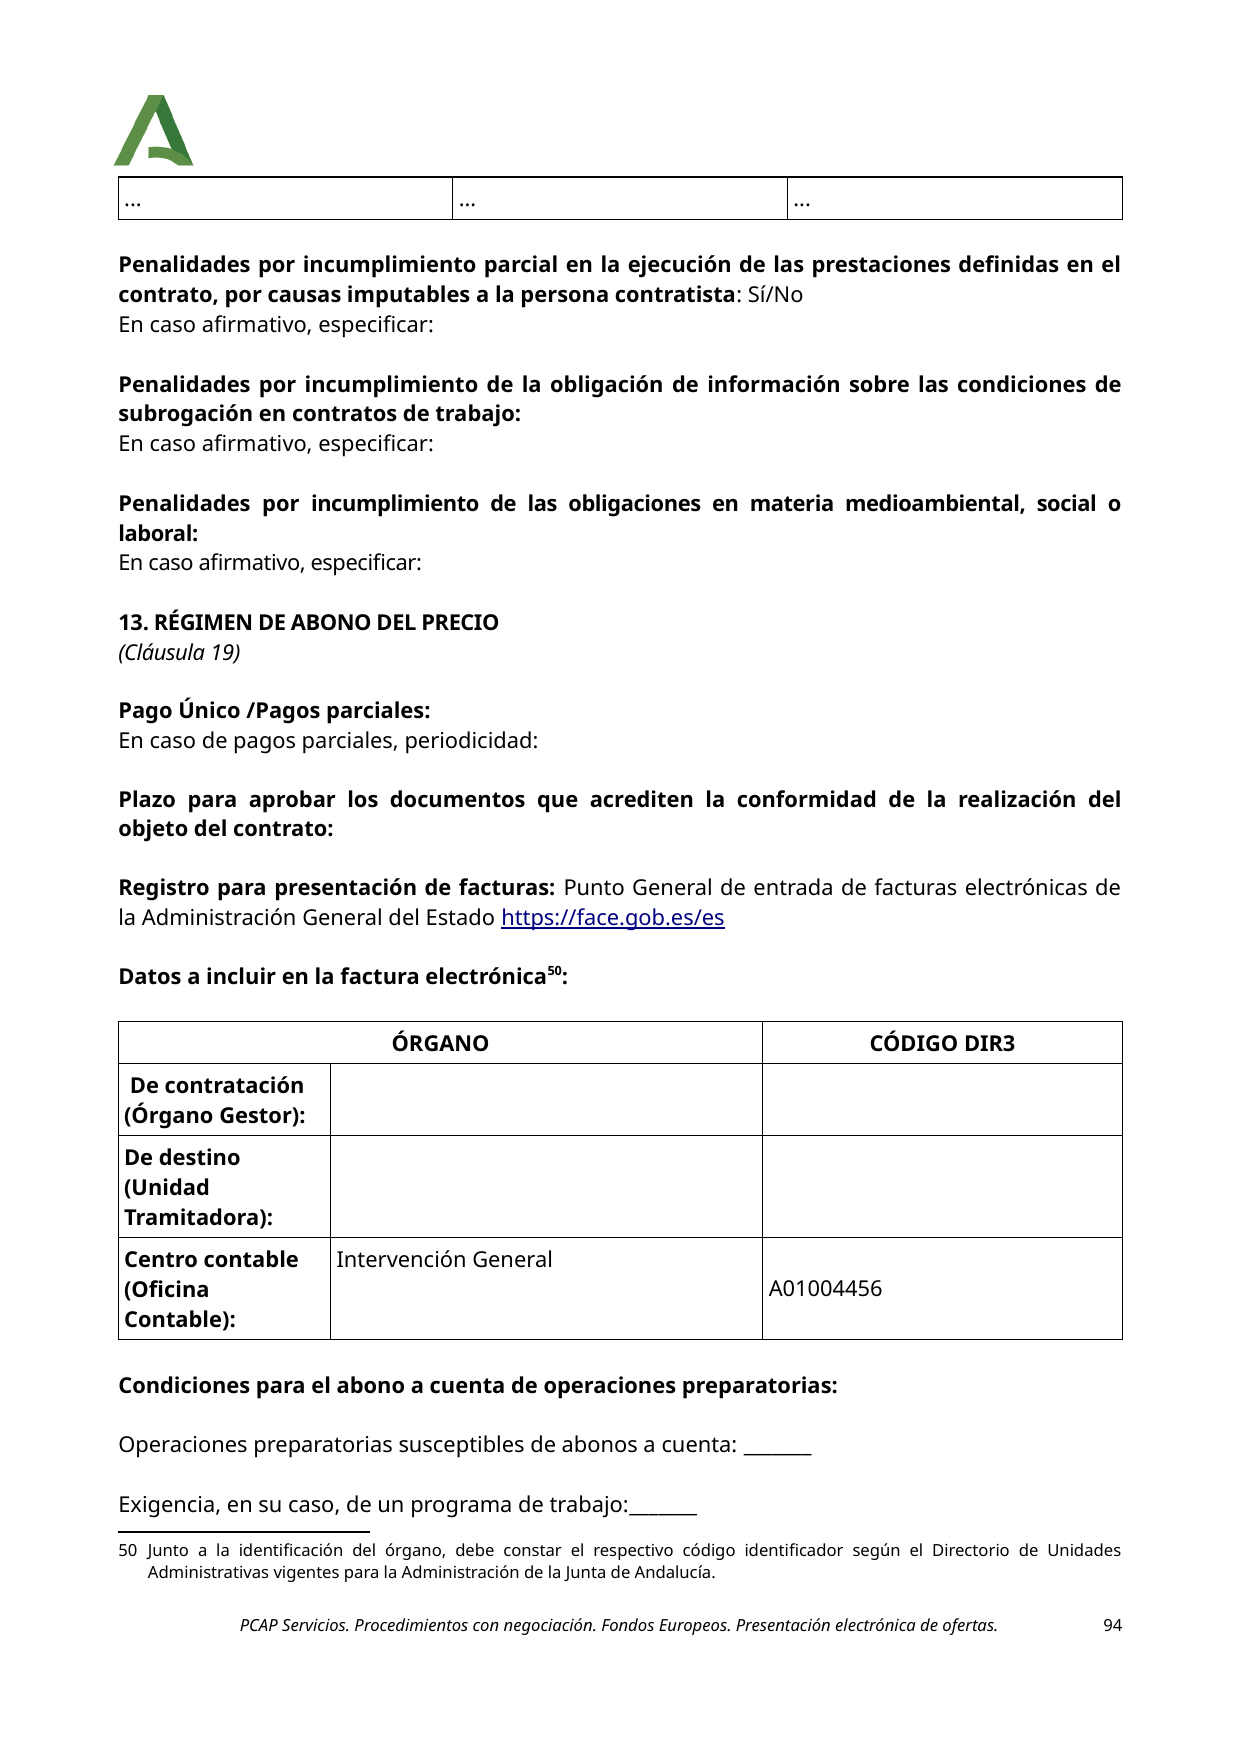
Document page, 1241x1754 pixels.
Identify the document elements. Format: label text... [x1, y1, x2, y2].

table_cell [763, 1064, 1122, 1135]
text Registro para presentación de facturas: Punto General de entrada de facturas electrónicas de la Administración General del Estado https://face.gob.es/es [118, 872, 1122, 932]
text 13. RÉGIMEN DE ABONO DEL PRECIO [118, 607, 1122, 637]
table_header CÓDIGO DIR3 [763, 1022, 1122, 1063]
text Penalidades por incumplimiento de las obligaciones en materia medioambiental, social o laboral: [118, 488, 1122, 547]
text En caso afirmativo, especificar: [118, 428, 1122, 458]
text Condiciones para el abono a cuenta de operaciones preparatorias: [118, 1370, 1122, 1400]
text En caso de pagos parciales, periodicidad: [118, 725, 1122, 755]
picture [109, 91, 198, 170]
table_cell Centro contable (Oficina Contable): [119, 1238, 330, 1339]
text Pago Único /Pagos parciales: [118, 695, 1122, 725]
text Penalidades por incumplimiento parcial en la ejecución de las prestaciones definidas en el contrato, por causas imputables a la persona contratista: Sí/No [118, 249, 1122, 309]
table_cell [331, 1136, 762, 1237]
text Junto a la identificación del órgano, debe constar el respectivo código identificador según el Directorio de Unidades Administrativas vigentes para la Administración de la Junta de Andalucía. [118, 1538, 1122, 1584]
text Plazo para aprobar los documentos que acrediten la conformidad de la realización del objeto del contrato: [118, 784, 1122, 843]
table_cell De contratación (Órgano Gestor): [119, 1064, 330, 1135]
text (Cláusula 19) [118, 637, 1122, 667]
table_cell Intervención General [331, 1238, 762, 1339]
table_cell ... [788, 178, 1122, 219]
table_cell De destino (Unidad Tramitadora): [119, 1136, 330, 1237]
text Datos a incluir en la factura electrónica: [118, 961, 1122, 991]
text Penalidades por incumplimiento de la obligación de información sobre las condiciones de subrogación en contratos de trabajo: [118, 369, 1122, 428]
text En caso afirmativo, especificar: [118, 309, 1122, 339]
table_cell A01004456 [763, 1238, 1122, 1339]
table_cell ... [119, 178, 452, 219]
text Operaciones preparatorias susceptibles de abonos a cuenta: _______ [118, 1429, 1122, 1459]
table_cell [763, 1136, 1122, 1237]
table_cell ... [453, 178, 787, 219]
table_header ÓRGANO [119, 1022, 762, 1063]
table_cell [331, 1064, 762, 1135]
text En caso afirmativo, especificar: [118, 547, 1122, 577]
text Exigencia, en su caso, de un programa de trabajo:_______ [118, 1489, 1122, 1519]
